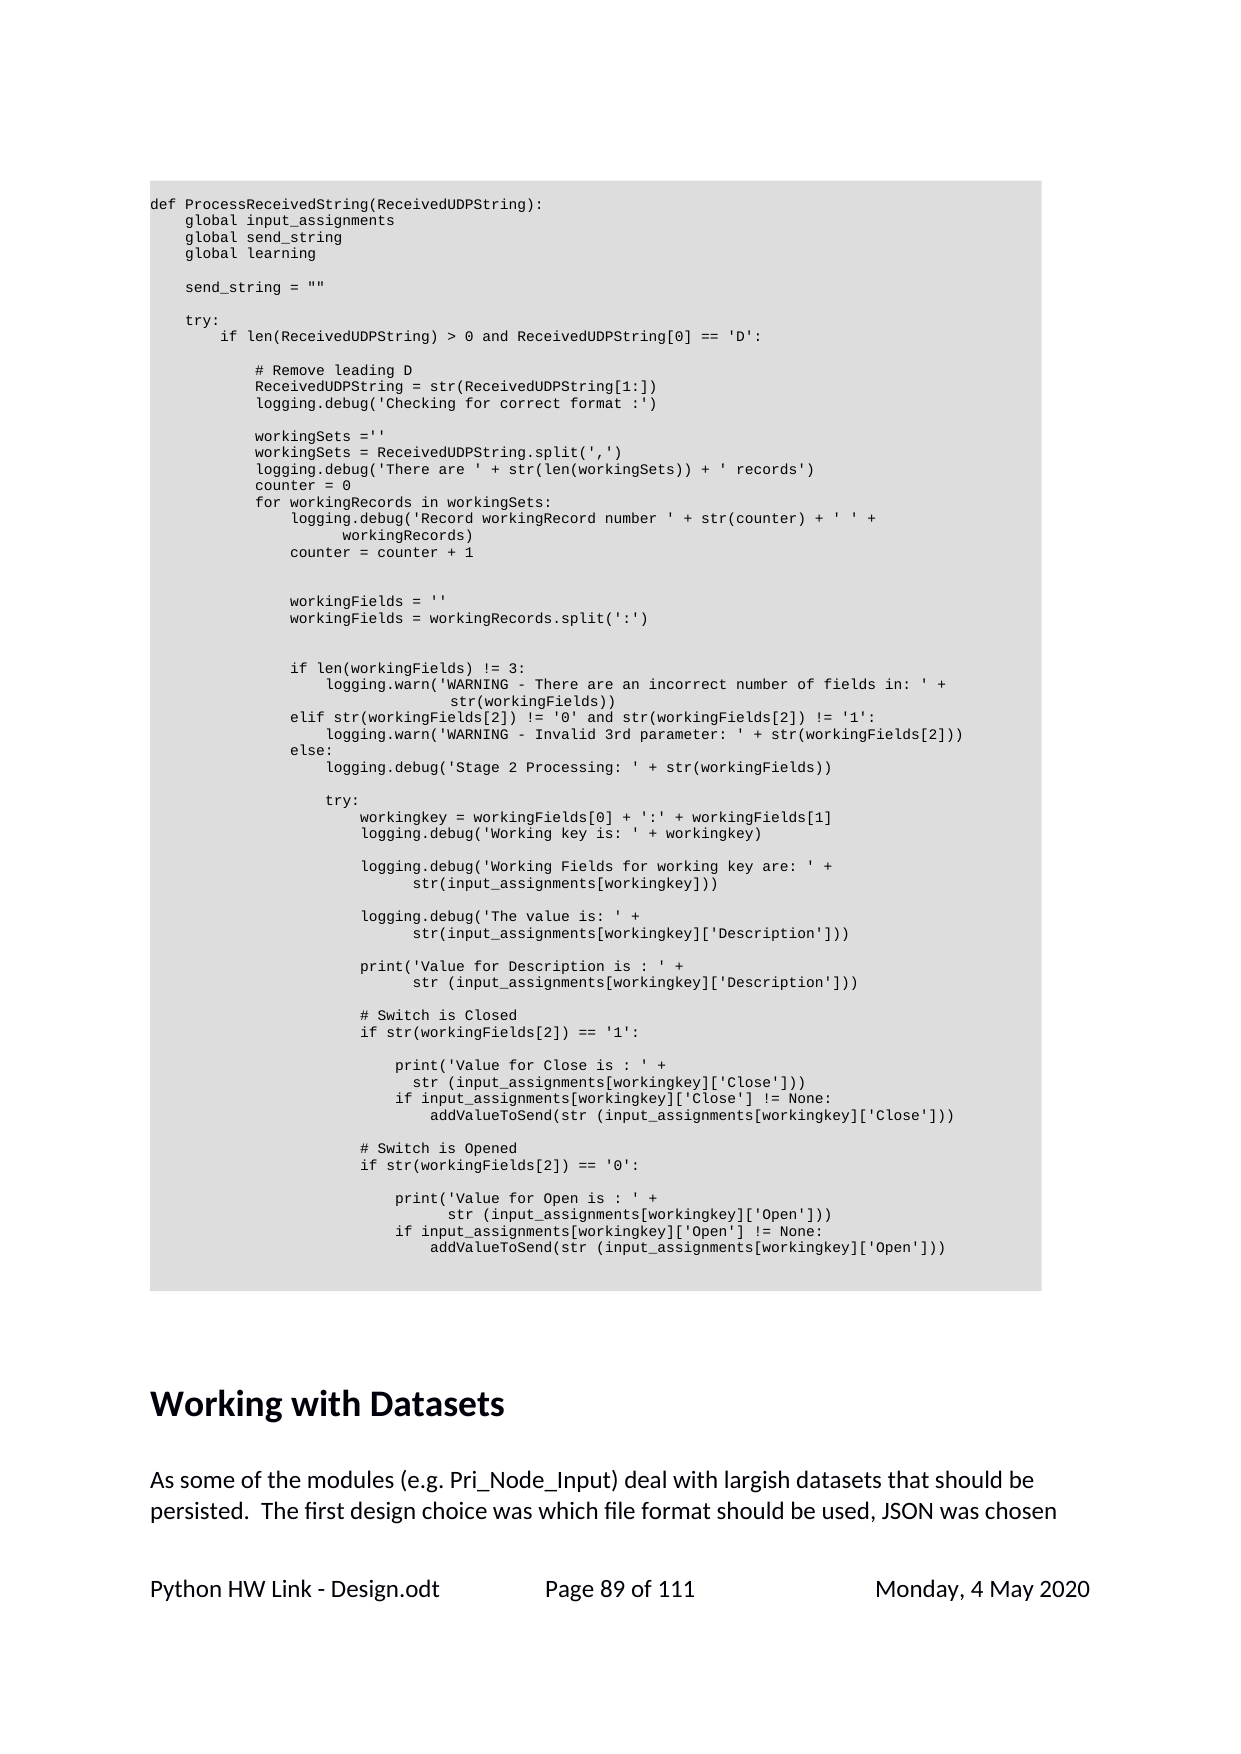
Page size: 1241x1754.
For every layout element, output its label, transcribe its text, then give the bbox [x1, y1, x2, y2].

text As some of the modules (e.g. Pri_Node_Input) deal with largish datasets that should be persisted. The first design choice was which file format should be used, JSON was chosen [150, 1464, 1090, 1526]
subtitle Working with Datasets [150, 1380, 1090, 1426]
